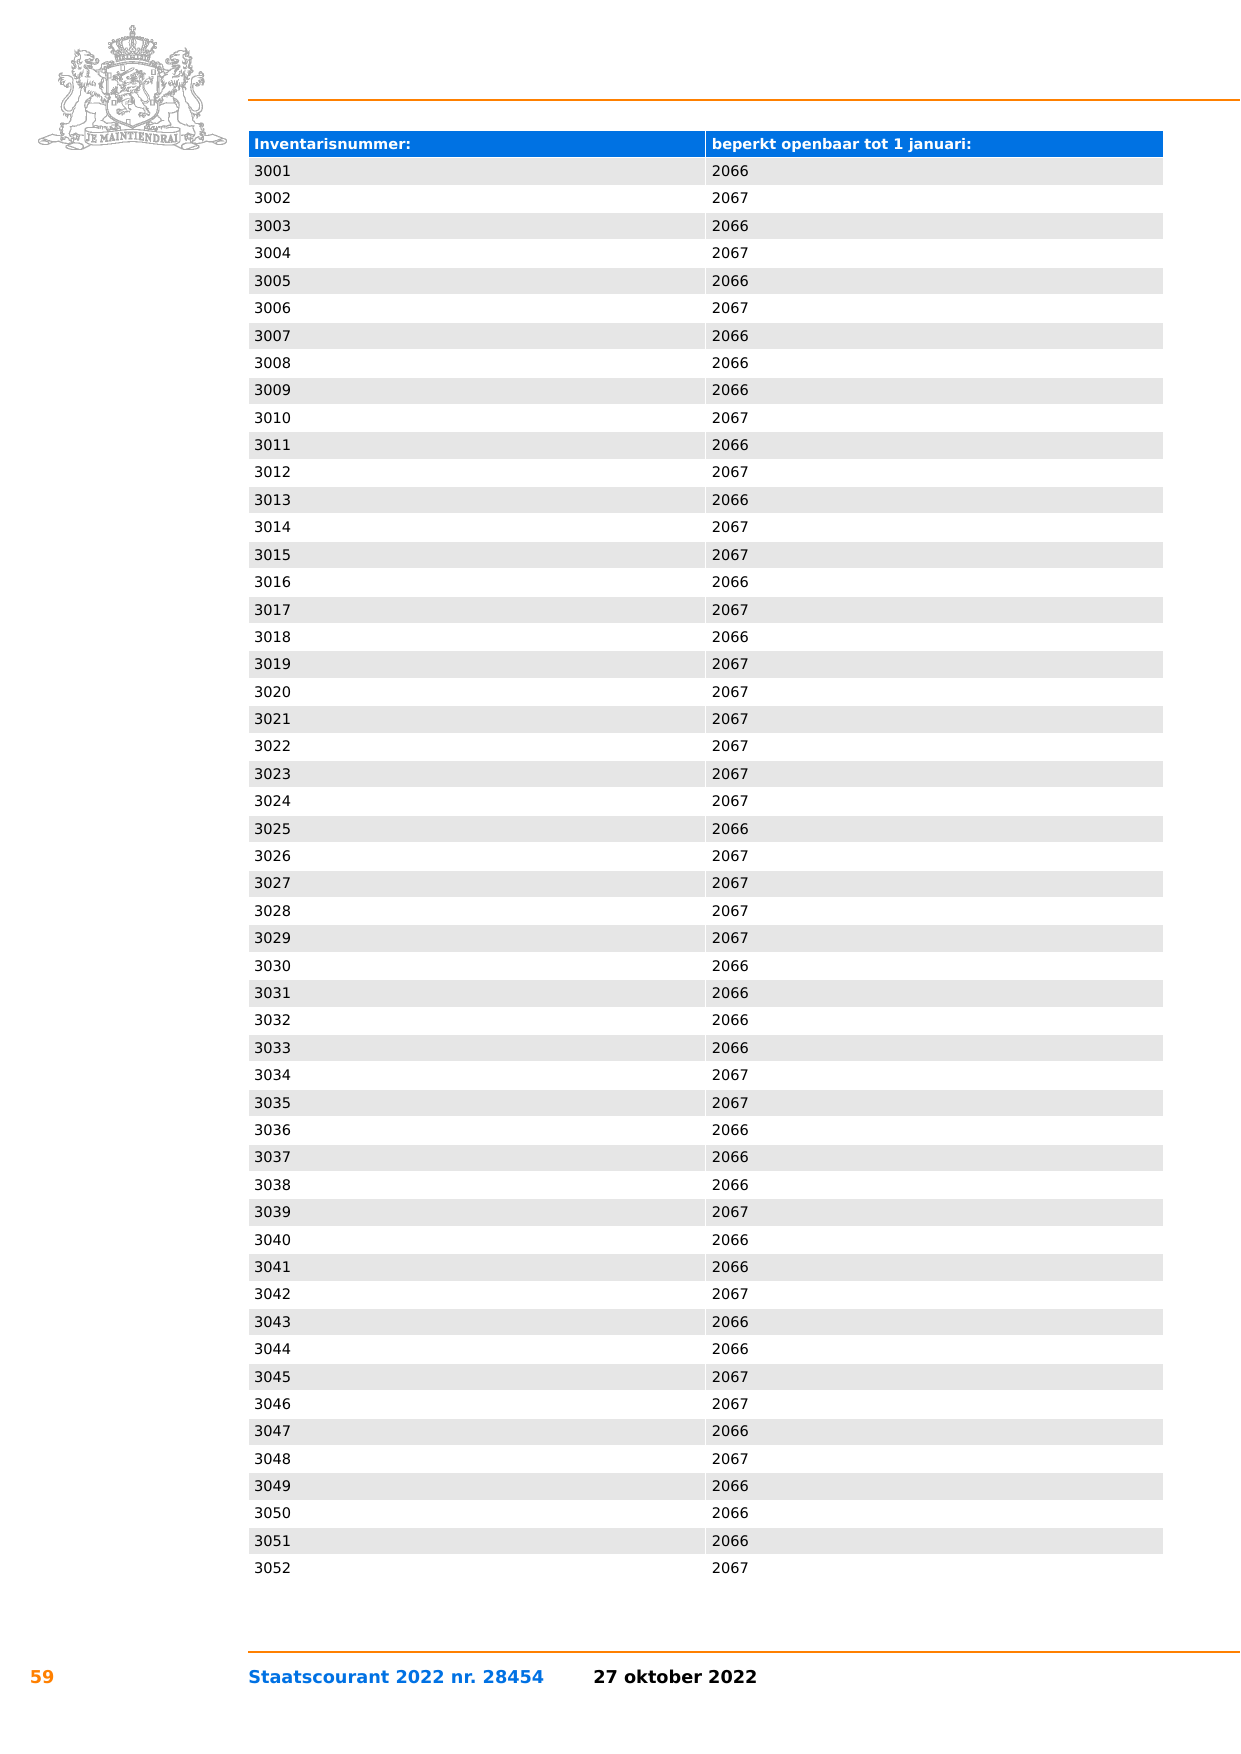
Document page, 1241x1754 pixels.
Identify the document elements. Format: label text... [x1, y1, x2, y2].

table_cell 3007 [249, 323, 705, 349]
table_cell 3008 [249, 350, 705, 376]
table_cell 3024 [249, 789, 705, 815]
table_cell 2066 [706, 350, 1163, 376]
table_cell 3047 [249, 1419, 705, 1445]
table_cell 3004 [249, 241, 705, 267]
table_cell 2066 [706, 1419, 1163, 1445]
table_cell 2067 [706, 1199, 1163, 1226]
table_cell 2066 [706, 1008, 1163, 1034]
table_cell 2067 [706, 761, 1163, 787]
table_cell 3016 [249, 569, 705, 596]
table_cell 3013 [249, 487, 705, 513]
table_cell 3038 [249, 1172, 705, 1198]
table_cell 2067 [706, 706, 1163, 733]
table_cell 2066 [706, 816, 1163, 842]
table_cell 3028 [249, 898, 705, 924]
table_cell 3035 [249, 1090, 705, 1116]
table_cell 3022 [249, 734, 705, 760]
table_cell 2067 [706, 1446, 1163, 1472]
table_cell 2067 [706, 515, 1163, 541]
table_cell 3030 [249, 953, 705, 979]
table_cell 2067 [706, 1282, 1163, 1308]
table_cell 2066 [706, 1254, 1163, 1281]
table_cell 3040 [249, 1227, 705, 1253]
table_cell 2067 [706, 1391, 1163, 1417]
table_cell 2066 [706, 1473, 1163, 1500]
table_cell 3021 [249, 706, 705, 733]
table_cell 3039 [249, 1199, 705, 1226]
table_cell 3012 [249, 460, 705, 486]
table_cell 2066 [706, 569, 1163, 596]
table_cell 2067 [706, 925, 1163, 952]
table_cell 2067 [706, 241, 1163, 267]
table_cell 2066 [706, 1309, 1163, 1335]
table_cell 3029 [249, 925, 705, 952]
table_cell 3037 [249, 1145, 705, 1171]
table_cell 3042 [249, 1282, 705, 1308]
table_cell 3001 [249, 158, 705, 185]
table_cell 2067 [706, 1063, 1163, 1089]
table_cell 2067 [706, 542, 1163, 568]
table_cell 2066 [706, 268, 1163, 294]
table_cell 3002 [249, 186, 705, 212]
table_cell 3005 [249, 268, 705, 294]
table_cell 3019 [249, 651, 705, 678]
table_cell 3010 [249, 405, 705, 431]
table_cell 2067 [706, 186, 1163, 212]
table_cell 3044 [249, 1336, 705, 1363]
table_cell 2067 [706, 1556, 1163, 1582]
table_cell 3052 [249, 1556, 705, 1582]
table_cell 3011 [249, 432, 705, 459]
table_cell 3018 [249, 624, 705, 650]
table_cell 2067 [706, 1090, 1163, 1116]
table_cell 3009 [249, 378, 705, 404]
table_cell 3051 [249, 1528, 705, 1554]
table_cell 3050 [249, 1501, 705, 1527]
table_cell 2067 [706, 405, 1163, 431]
table_cell 2066 [706, 487, 1163, 513]
table_cell 2067 [706, 871, 1163, 897]
table_cell 2066 [706, 323, 1163, 349]
table_cell 3025 [249, 816, 705, 842]
table_cell 3036 [249, 1117, 705, 1143]
table_cell 2066 [706, 213, 1163, 239]
table_cell 3003 [249, 213, 705, 239]
table_cell 2067 [706, 679, 1163, 705]
table_cell 2067 [706, 898, 1163, 924]
table_cell 2067 [706, 460, 1163, 486]
table_header beperkt openbaar tot 1 januari: [706, 131, 1163, 157]
table_cell 3006 [249, 295, 705, 322]
table_cell 2066 [706, 1227, 1163, 1253]
table_cell 2066 [706, 432, 1163, 459]
table_cell 3046 [249, 1391, 705, 1417]
table_cell 2066 [706, 624, 1163, 650]
table_cell 3027 [249, 871, 705, 897]
table_cell 2067 [706, 734, 1163, 760]
table_cell 2066 [706, 378, 1163, 404]
table_cell 2067 [706, 843, 1163, 869]
table_cell 2067 [706, 295, 1163, 322]
table_cell 2066 [706, 1172, 1163, 1198]
table_cell 2066 [706, 980, 1163, 1007]
table_cell 3034 [249, 1063, 705, 1089]
table_cell 3032 [249, 1008, 705, 1034]
table_cell 3031 [249, 980, 705, 1007]
table_cell 3049 [249, 1473, 705, 1500]
table_cell 3041 [249, 1254, 705, 1281]
table_cell 3014 [249, 515, 705, 541]
table_cell 3048 [249, 1446, 705, 1472]
table_cell 3033 [249, 1035, 705, 1061]
table_cell 2067 [706, 597, 1163, 623]
table_cell 3043 [249, 1309, 705, 1335]
table_cell 2066 [706, 1528, 1163, 1554]
table_cell 3017 [249, 597, 705, 623]
table_cell 3045 [249, 1364, 705, 1390]
table_cell 2066 [706, 1501, 1163, 1527]
table_cell 2066 [706, 1117, 1163, 1143]
table_cell 2067 [706, 651, 1163, 678]
table_cell 3020 [249, 679, 705, 705]
table_cell 2066 [706, 1145, 1163, 1171]
table_cell 3023 [249, 761, 705, 787]
picture [38, 25, 227, 150]
table_cell 2066 [706, 158, 1163, 185]
table_cell 2067 [706, 1364, 1163, 1390]
table_cell 3015 [249, 542, 705, 568]
table_cell 2066 [706, 1035, 1163, 1061]
table_cell 2067 [706, 789, 1163, 815]
table_cell 2066 [706, 1336, 1163, 1363]
table_header Inventarisnummer: [249, 131, 705, 157]
table_cell 3026 [249, 843, 705, 869]
table_cell 2066 [706, 953, 1163, 979]
